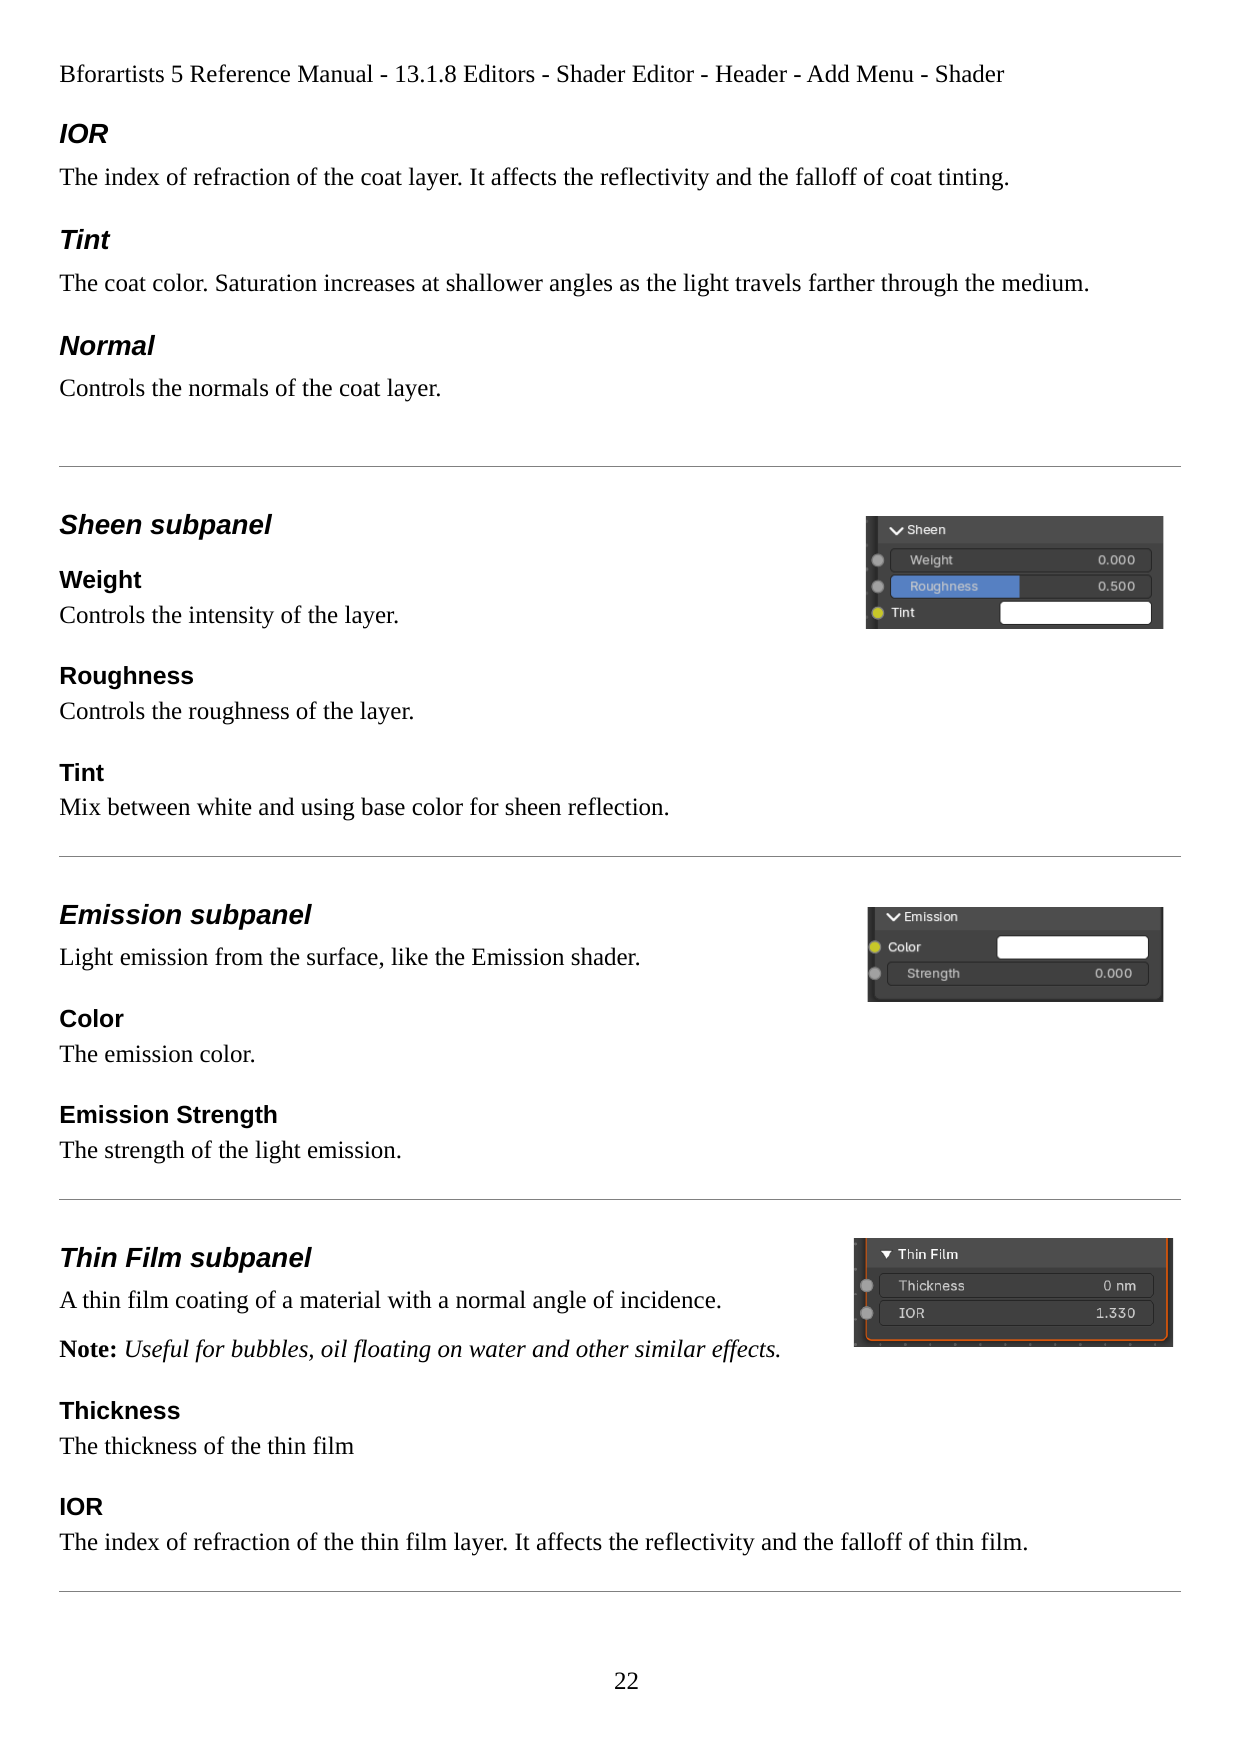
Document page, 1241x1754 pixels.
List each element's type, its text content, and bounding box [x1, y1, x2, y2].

picture [865, 516, 1164, 629]
text A thin film coating of a material with a normal angle of incidence. [59, 1285, 853, 1314]
subtitle Sheen subpanel [59, 508, 1181, 540]
subtitle Emission subpanel [59, 898, 1181, 930]
text The thickness of the thin film [59, 1431, 1181, 1459]
text The index of refraction of the thin film layer. It affects the reflectivity and the falloff of thin film. [59, 1527, 1181, 1556]
picture [853, 1238, 1174, 1347]
subtitle Tint [59, 758, 1181, 786]
picture [867, 907, 1164, 1002]
subtitle Thickness [59, 1396, 1181, 1424]
text Controls the roughness of the layer. [59, 696, 1181, 725]
subtitle [1164, 565, 1181, 593]
subtitle Weight [59, 565, 865, 593]
subtitle IOR [59, 1492, 1181, 1521]
subtitle IOR [59, 117, 1181, 149]
text Controls the normals of the coat layer. [59, 373, 1181, 402]
text The strength of the light emission. [59, 1135, 1181, 1164]
subtitle Color [59, 1004, 1181, 1033]
text The emission color. [59, 1039, 1181, 1068]
text Note: Useful for bubbles, oil floating on water and other similar effects. [59, 1334, 1181, 1363]
subtitle Normal [59, 329, 1181, 361]
subtitle Tint [59, 223, 1181, 255]
text Mix between white and using base color for sheen reflection. [59, 792, 1181, 821]
text The coat color. Saturation increases at shallower angles as the light travels farther through the medium. [59, 268, 1181, 296]
subtitle Emission Strength [59, 1100, 1181, 1129]
text The index of refraction of the coat layer. It affects the reflectivity and the falloff of coat tinting. [59, 162, 1181, 190]
subtitle Thin Film subpanel [59, 1241, 853, 1273]
subtitle Roughness [59, 661, 1181, 690]
text Light emission from the surface, like the Emission shader. [59, 942, 867, 971]
text Controls the intensity of the layer. [59, 600, 865, 628]
